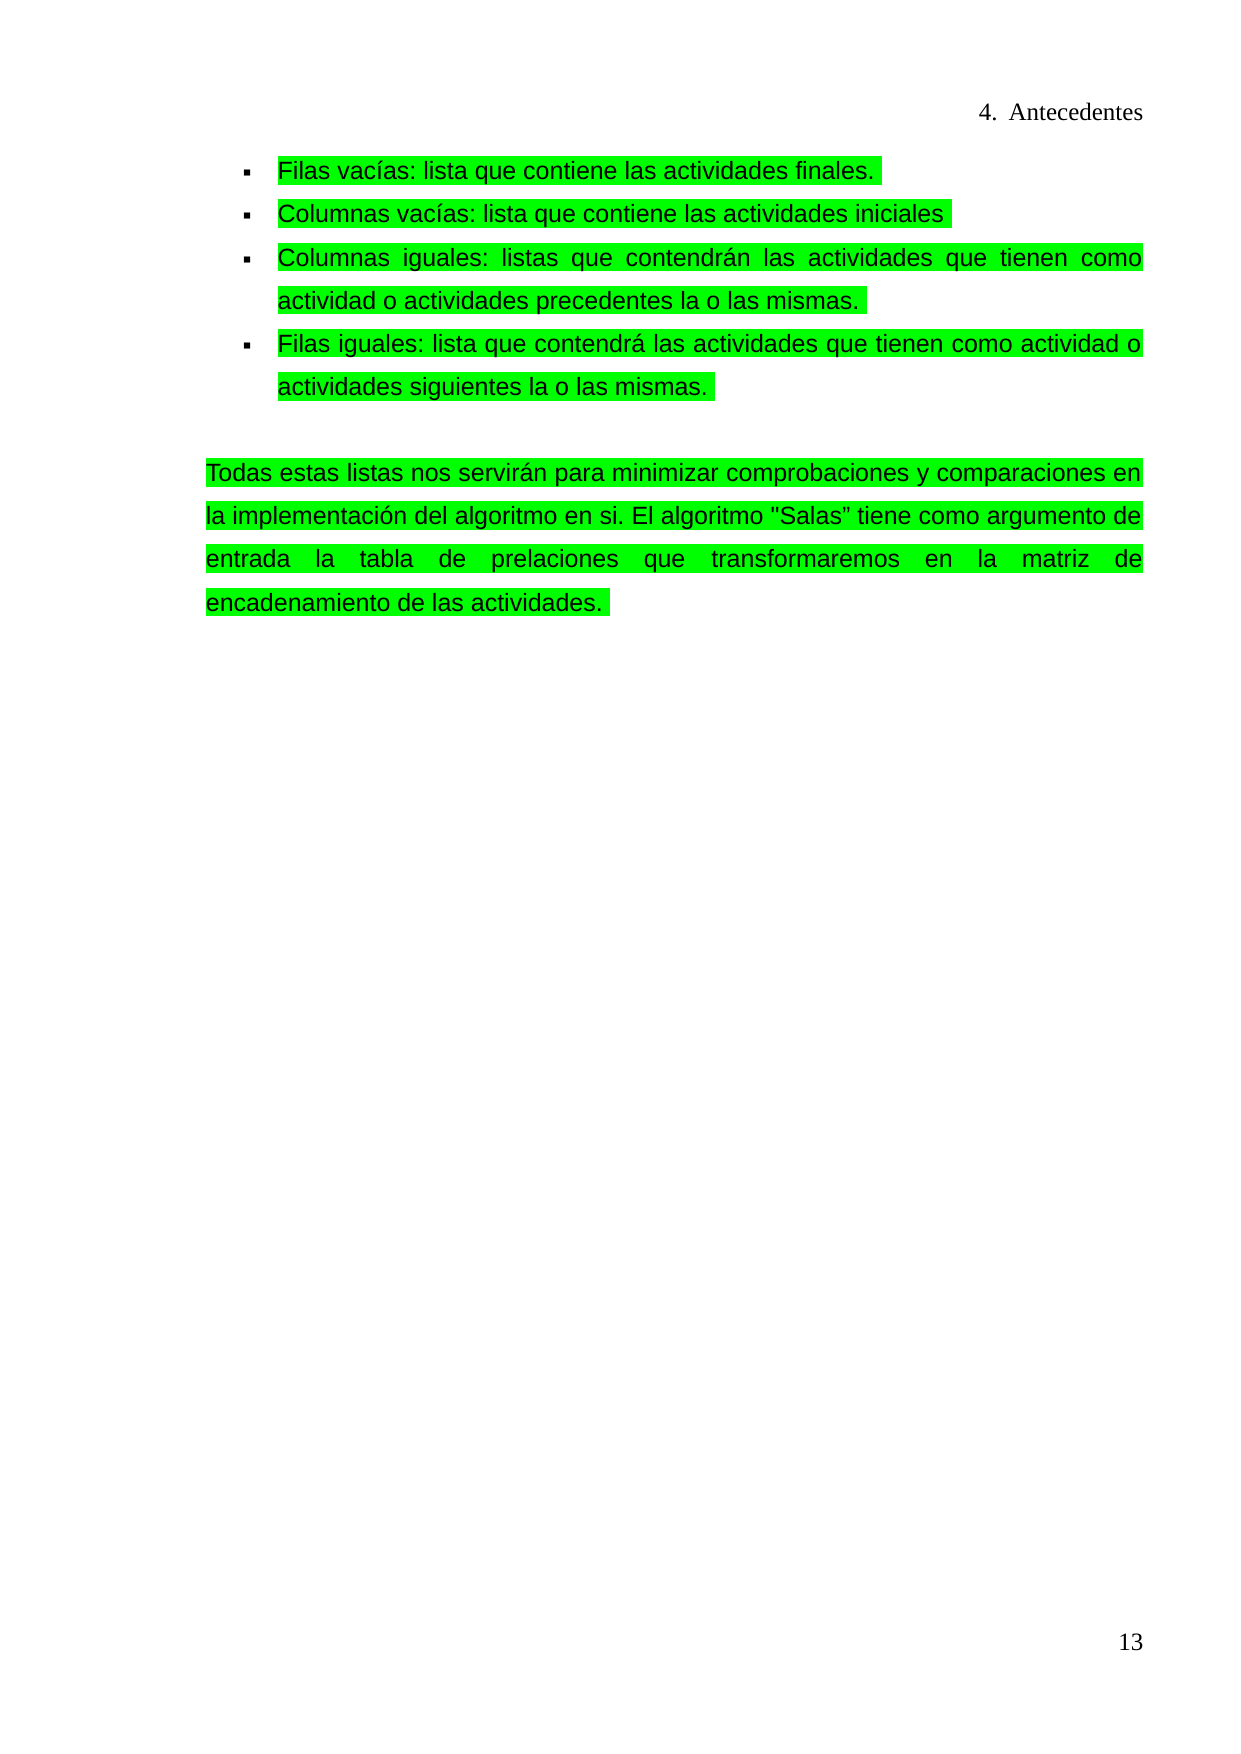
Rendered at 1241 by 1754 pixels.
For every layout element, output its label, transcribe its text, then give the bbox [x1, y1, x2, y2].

list Filas vacías: lista que contiene las actividades finales. [240, 156, 1143, 185]
list Columnas iguales: listas que contendrán las actividades que tienen como actividad o actividades precedentes la o las mismas. [240, 242, 1143, 314]
list Filas iguales: lista que contendrá las actividades que tienen como actividad o actividades siguientes la o las mismas. [240, 329, 1143, 401]
list Columnas vacías: lista que contiene las actividades iniciales [240, 199, 1143, 228]
list Todas estas listas nos servirán para minimizar comprobaciones y comparaciones en la implementación del algoritmo en si. El algoritmo "Salas” tiene como argumento de entrada la tabla de prelaciones que transformaremos en la matriz de encadenamiento de las actividades. [129, 458, 1143, 616]
